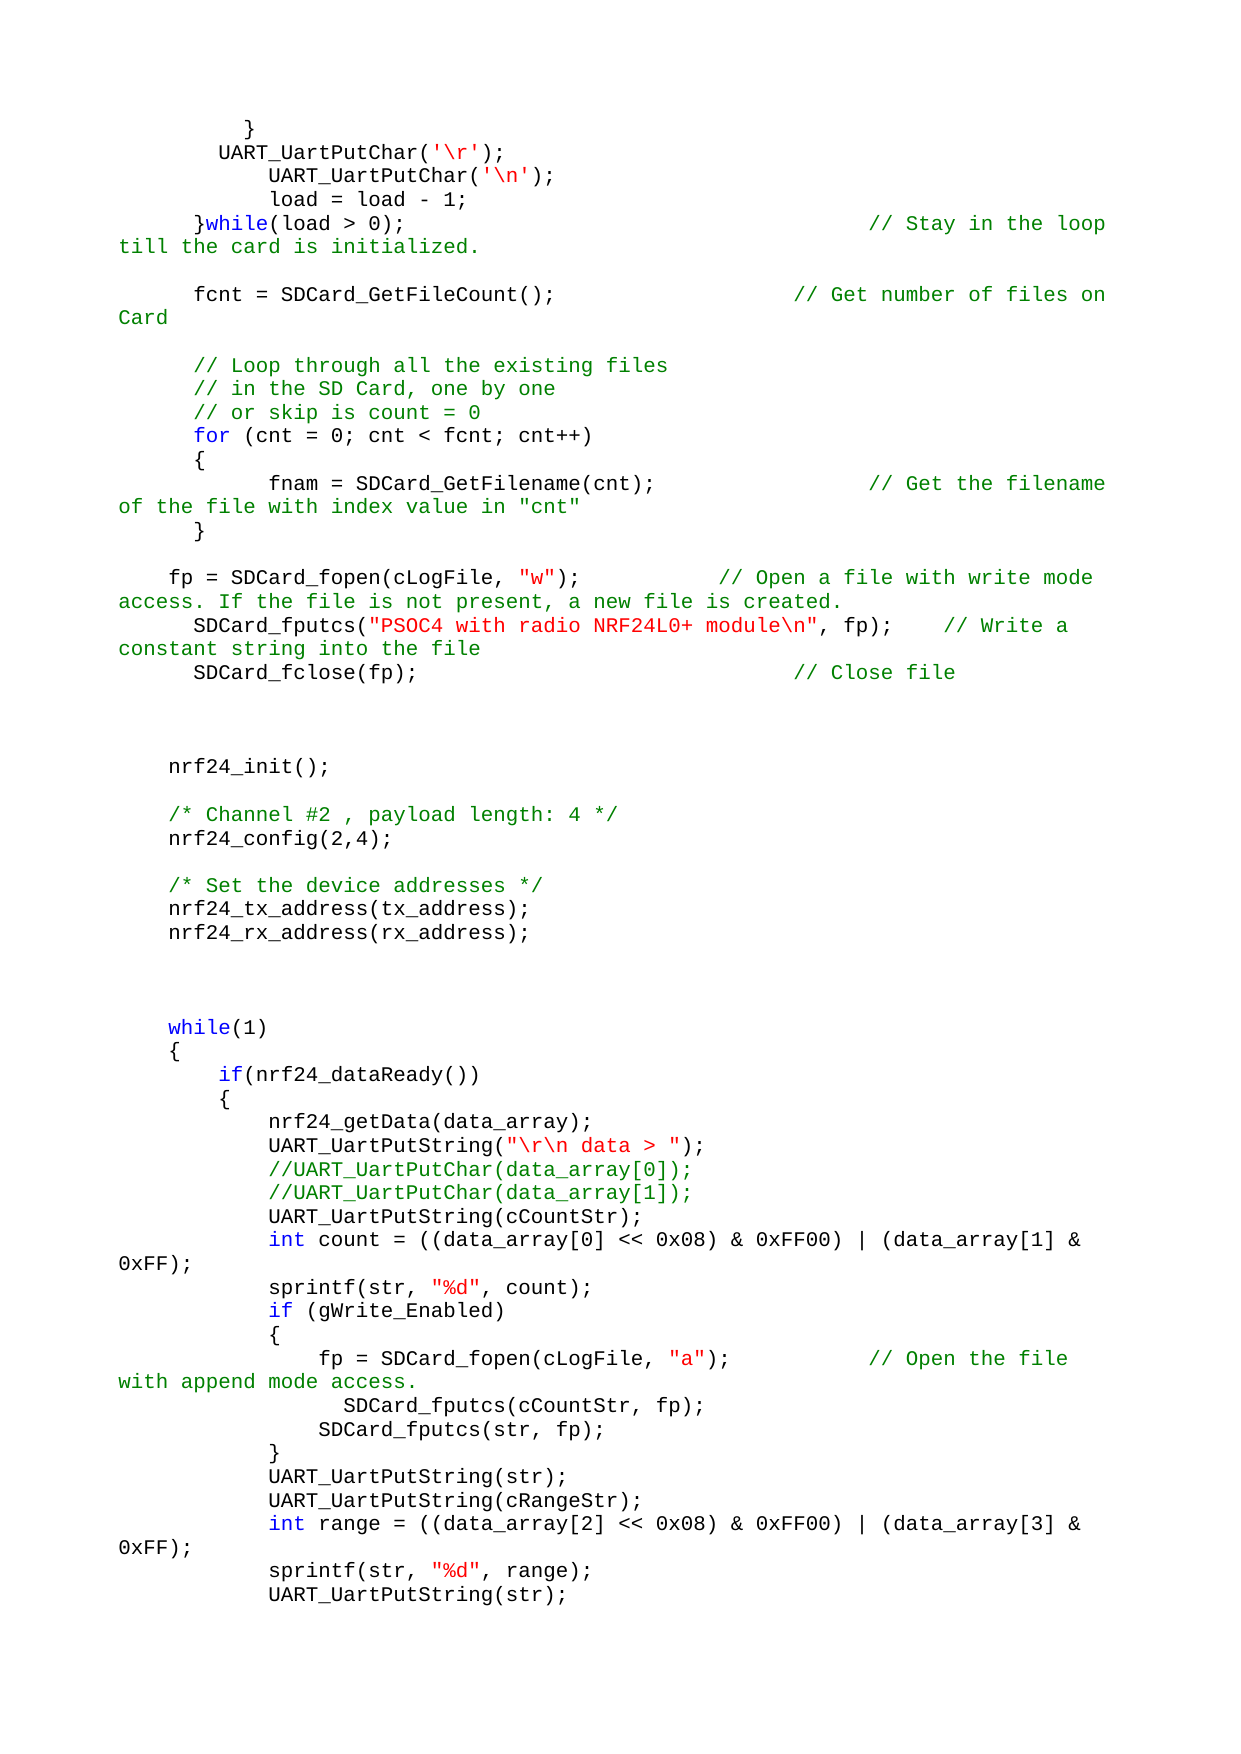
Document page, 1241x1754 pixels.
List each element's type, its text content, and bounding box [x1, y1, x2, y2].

text { [118, 1324, 1122, 1348]
text //UART_UartPutChar(data_array[0]); [118, 1158, 1122, 1182]
text UART_UartPutChar('\n'); [118, 165, 1122, 189]
text load = load - 1; [118, 189, 1122, 213]
text sprintf(str, "%d", count); [118, 1277, 1122, 1300]
text nrf24_init(); [118, 757, 1122, 780]
text fp = SDCard_fopen(cLogFile, "a"); // Open the file with append mode access. [118, 1348, 1122, 1395]
text //UART_UartPutChar(data_array[1]); [118, 1182, 1122, 1206]
text fp = SDCard_fopen(cLogFile, "w"); // Open a file with write mode access. If the file is not present, a new file is created. [118, 567, 1122, 615]
text { [118, 449, 1122, 473]
text /* Set the device addresses */ [118, 875, 1122, 898]
text UART_UartPutChar('\r'); [118, 142, 1122, 165]
text UART_UartPutString(cRangeStr); [118, 1489, 1122, 1513]
text for (cnt = 0; cnt < fcnt; cnt++) [118, 426, 1122, 449]
text // or skip is count = 0 [118, 402, 1122, 426]
text }while(load > 0); // Stay in the loop till the card is initialized. [118, 213, 1122, 260]
text { [118, 1088, 1122, 1111]
text if(nrf24_dataReady()) [118, 1064, 1122, 1088]
text fcnt = SDCard_GetFileCount(); // Get number of files on Card [118, 284, 1122, 331]
text } [118, 1442, 1122, 1466]
text { [118, 1040, 1122, 1064]
text UART_UartPutString(cCountStr); [118, 1206, 1122, 1229]
text SDCard_fputcs("PSOC4 with radio NRF24L0+ module\n", fp); // Write a constant string into the file [118, 615, 1122, 662]
text UART_UartPutString(str); [118, 1466, 1122, 1489]
text // Loop through all the existing files [118, 354, 1122, 378]
text nrf24_getData(data_array); [118, 1111, 1122, 1135]
text int count = ((data_array[0] << 0x08) & 0xFF00) | (data_array[1] & 0xFF); [118, 1229, 1122, 1277]
text if (gWrite_Enabled) [118, 1300, 1122, 1324]
text SDCard_fputcs(cCountStr, fp); [118, 1395, 1122, 1419]
text } [118, 118, 1122, 142]
text int range = ((data_array[2] << 0x08) & 0xFF00) | (data_array[3] & 0xFF); [118, 1513, 1122, 1561]
text UART_UartPutString(str); [118, 1584, 1122, 1608]
text nrf24_config(2,4); [118, 827, 1122, 851]
text } [118, 520, 1122, 544]
text /* Channel #2 , payload length: 4 */ [118, 804, 1122, 827]
text SDCard_fputcs(str, fp); [118, 1419, 1122, 1442]
text while(1) [118, 1017, 1122, 1040]
text fnam = SDCard_GetFilename(cnt); // Get the filename of the file with index value in "cnt" [118, 473, 1122, 520]
text nrf24_rx_address(rx_address); [118, 922, 1122, 946]
text nrf24_tx_address(tx_address); [118, 898, 1122, 922]
text SDCard_fclose(fp); // Close file [118, 662, 1122, 686]
text sprintf(str, "%d", range); [118, 1561, 1122, 1584]
text // in the SD Card, one by one [118, 378, 1122, 402]
text UART_UartPutString("\r\n data > "); [118, 1135, 1122, 1158]
